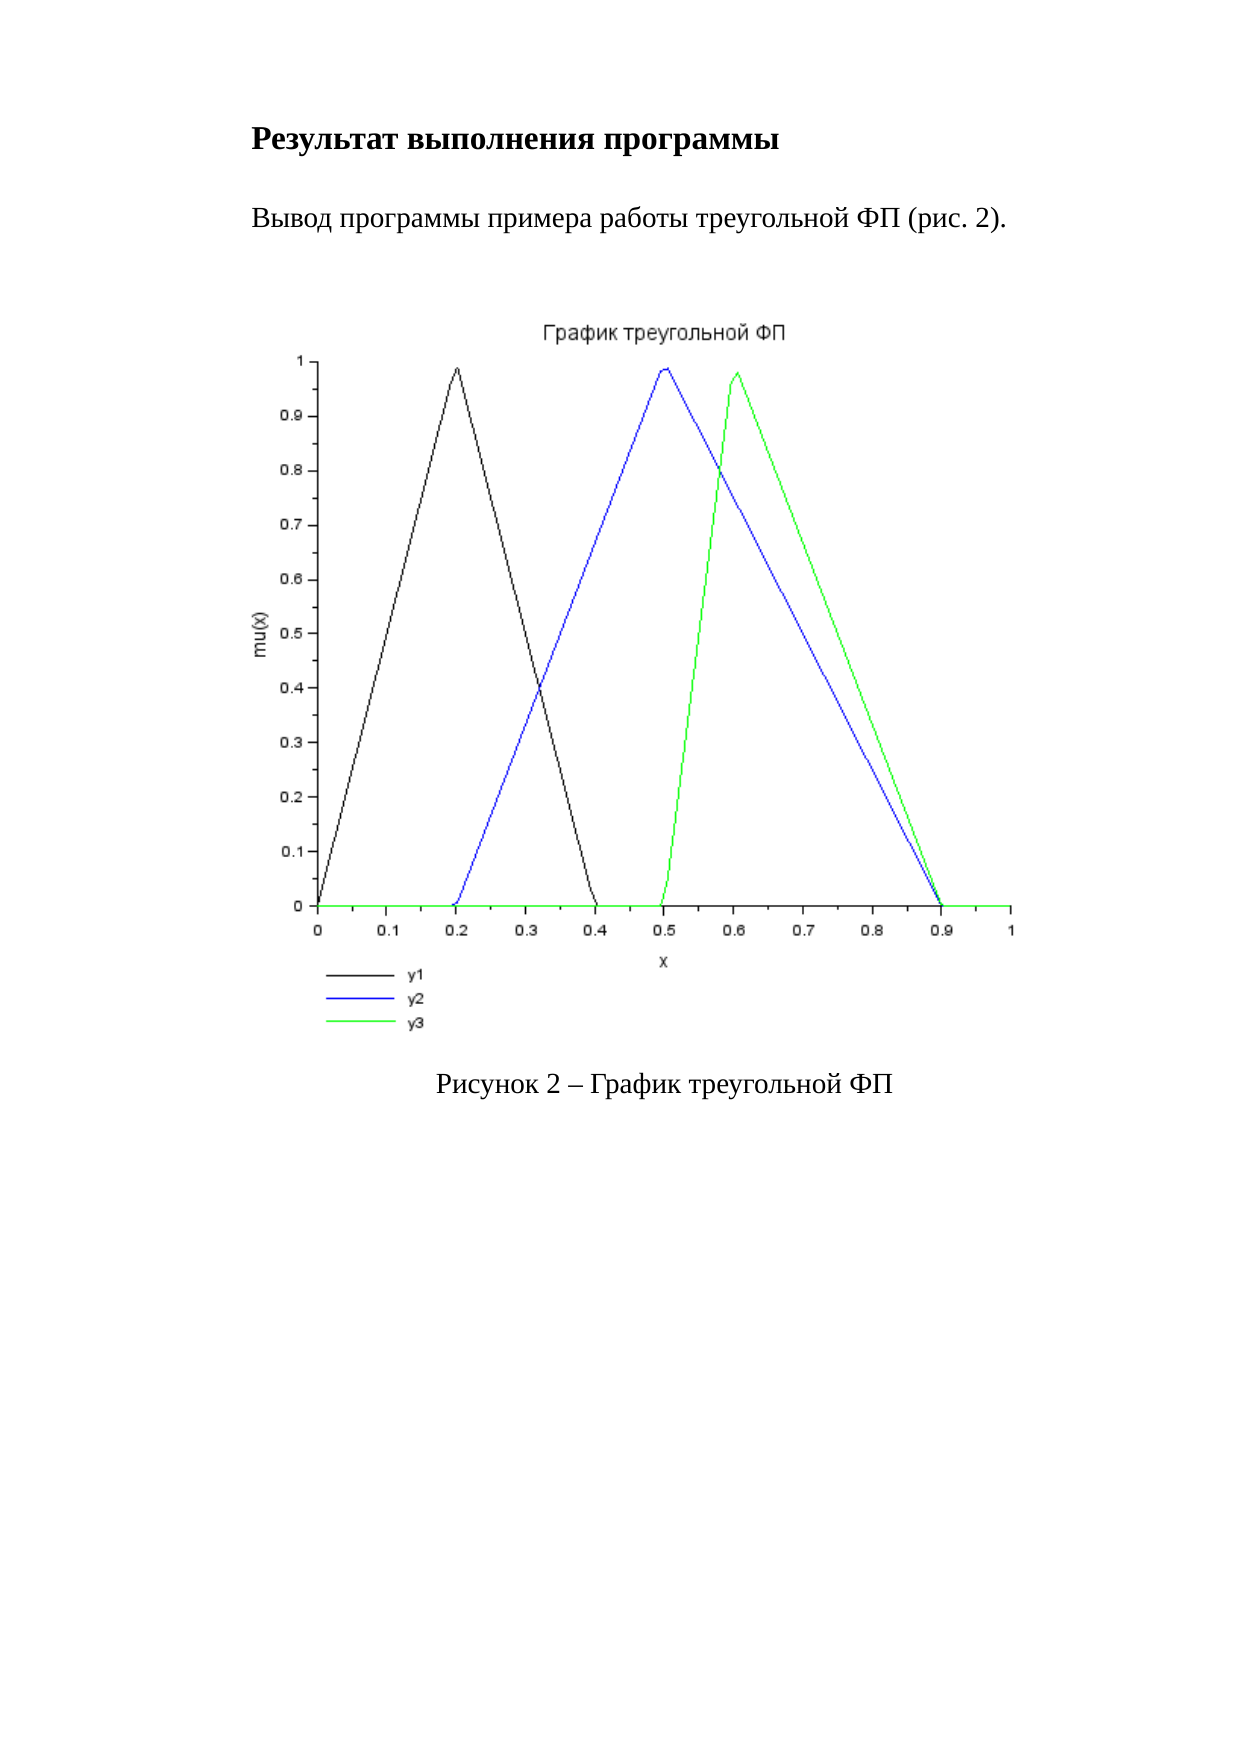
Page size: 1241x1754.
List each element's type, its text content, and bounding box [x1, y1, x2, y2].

subtitle Результат выполнения программы [177, 118, 1152, 156]
text Вывод программы примера работы треугольной ФП (рис. 2). [177, 201, 1152, 234]
text Рисунок 2 – График треугольной ФП [177, 1066, 1152, 1099]
